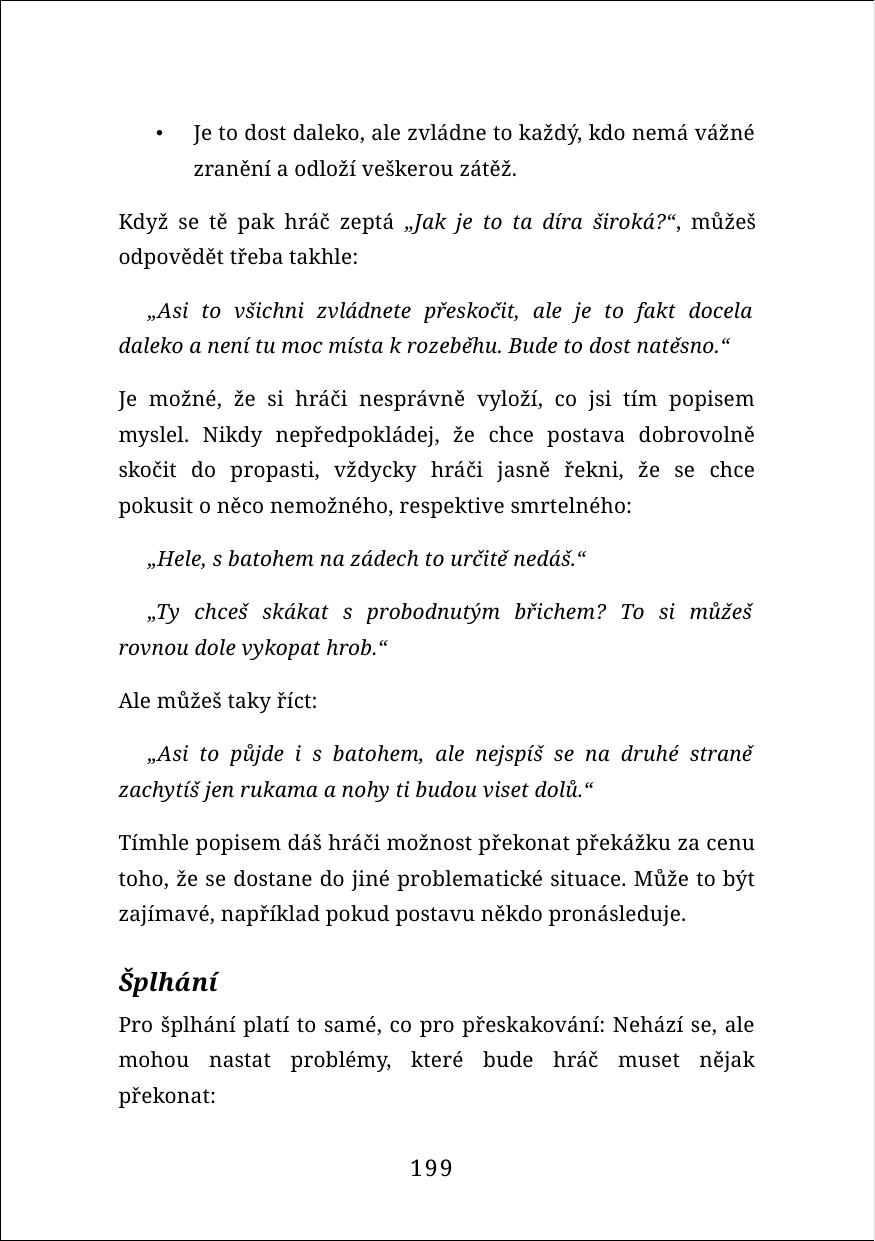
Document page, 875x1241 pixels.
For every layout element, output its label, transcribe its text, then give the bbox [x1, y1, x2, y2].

text Tímhle popisem dáš hráči možnost překonat překážku za cenu toho, že se dostane do jiné problematické situace. Může to být zajímavé, například pokud postavu někdo pronásleduje. [118, 828, 756, 928]
text „Asi to všichni zvládnete přeskočit, ale je to fakt docela daleko a není tu moc místa k rozeběhu. Bude to dost natěsno.“ [118, 296, 756, 360]
text Když se tě pak hráč zeptá „Jak je to ta díra široká?“, můžeš odpovědět třeba takhle: [118, 207, 756, 271]
text Ale můžeš taky říct: [118, 686, 756, 715]
text Pro šplhání platí to samé, co pro přeskakování: Nehází se, ale mohou nastat problémy, které bude hráč muset nějak překonat: [118, 1010, 756, 1109]
text „Hele, s batohem na zádech to určitě nedáš.“ [118, 544, 756, 573]
text „Ty chceš skákat s probodnutým břichem? To si můžeš rovnou dole vykopat hrob.“ [118, 597, 756, 661]
text Je možné, že si hráči nesprávně vyloží, co jsi tím popisem myslel. Nikdy nepředpokládej, že chce postava dobrovolně skočit do propasti, vždycky hráči jasně řekni, že se chce pokusit o něco nemožného, respektive smrtelného: [118, 384, 756, 519]
list Je to dost daleko, ale zvládne to každý, kdo nemá vážné zranění a odloží veškerou zátěž. [156, 118, 756, 182]
text „Asi to půjde i s batohem, ale nejspíš se na druhé straně zachytíš jen rukama a nohy ti budou viset dolů.“ [118, 739, 756, 803]
subtitle Šplhání [118, 964, 756, 998]
